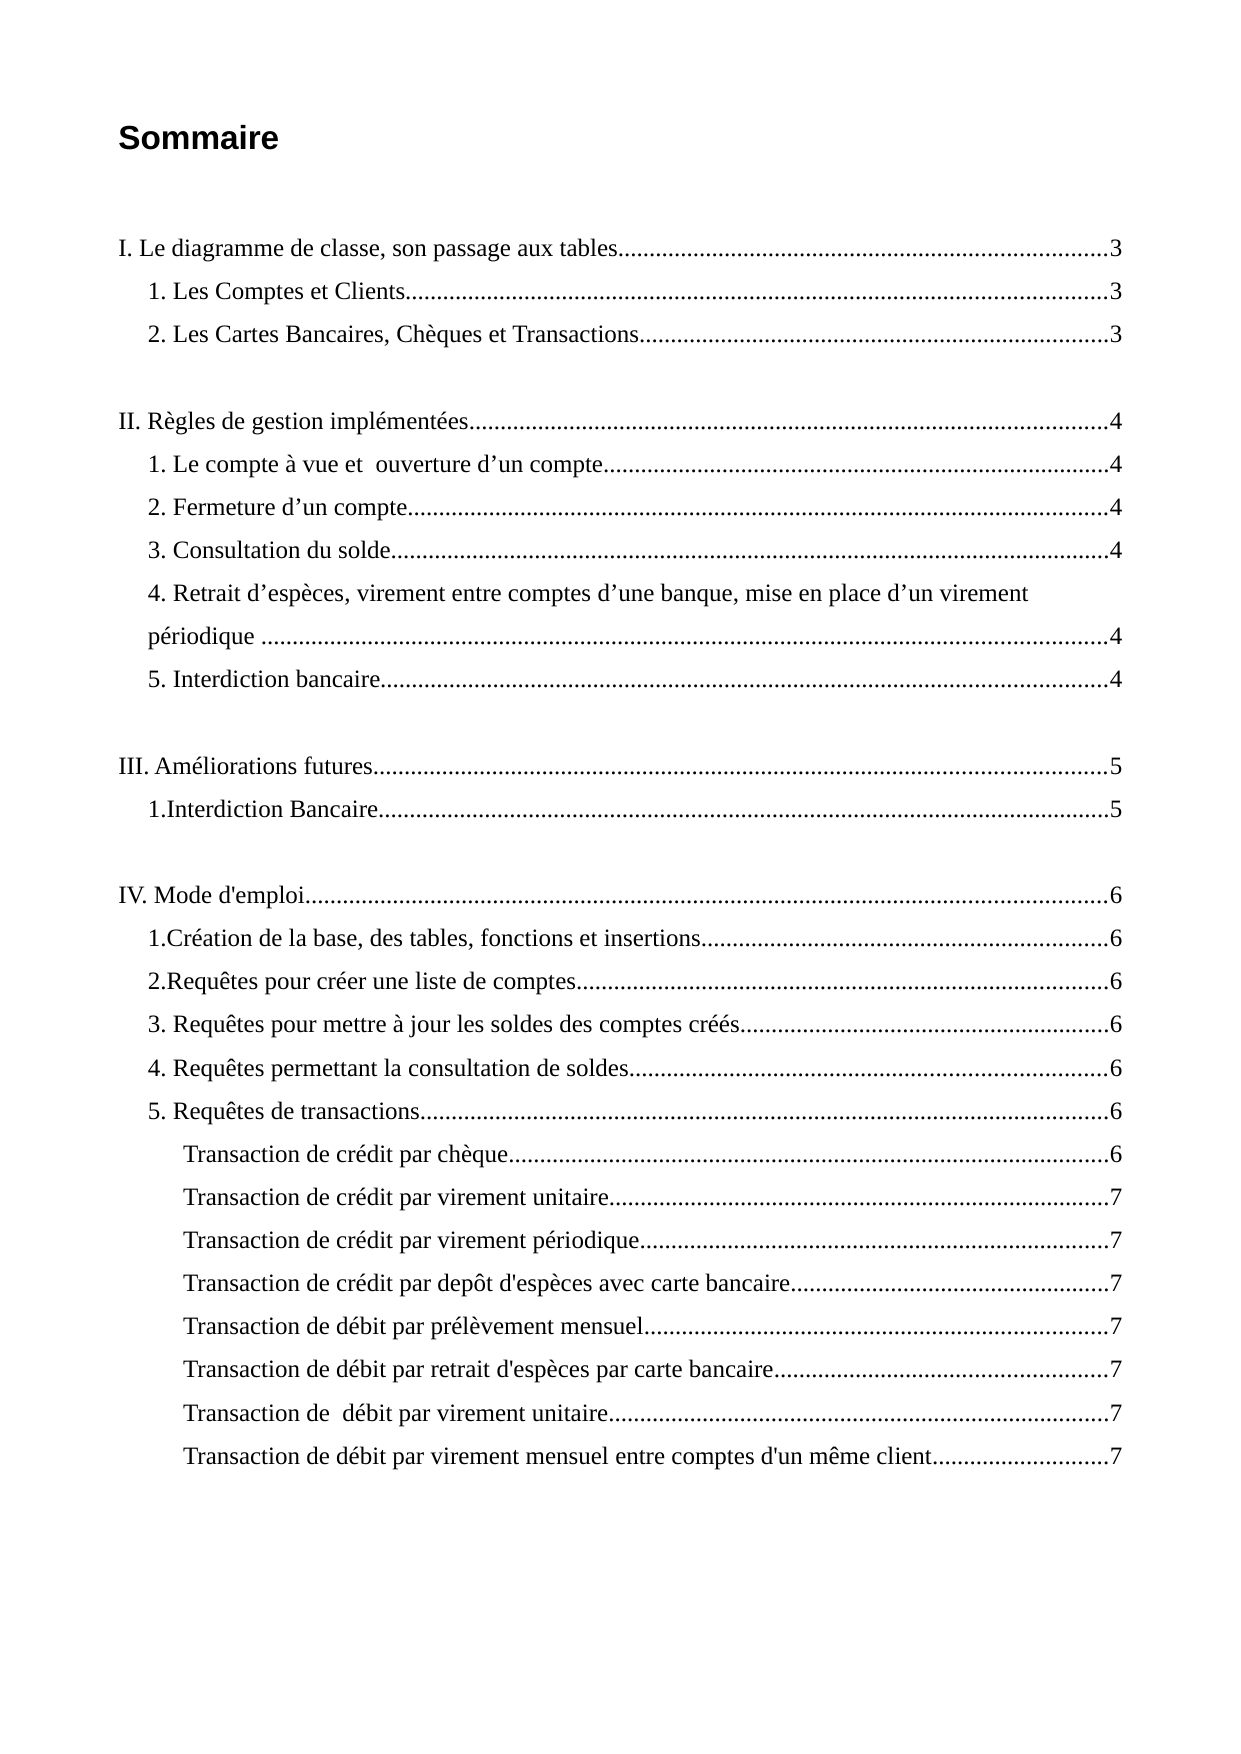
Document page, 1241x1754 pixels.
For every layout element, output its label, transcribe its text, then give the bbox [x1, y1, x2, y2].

subtitle Sommaire [118, 118, 1122, 157]
text 4. Requêtes permettant la consultation de soldes 6 [148, 1053, 1122, 1081]
text 3. Consultation du solde 4 [148, 535, 1122, 564]
text 5. Interdiction bancaire 4 [148, 664, 1122, 693]
text Transaction de crédit par depôt d'espèces avec carte bancaire 7 [177, 1268, 1122, 1297]
text Transaction de débit par prélèvement mensuel 7 [177, 1311, 1122, 1340]
text 1.Création de la base, des tables, fonctions et insertions 6 [148, 923, 1122, 952]
text 3. Requêtes pour mettre à jour les soldes des comptes créés 6 [148, 1009, 1122, 1038]
text Transaction de débit par virement mensuel entre comptes d'un même client 7 [177, 1441, 1122, 1469]
text Transaction de crédit par chèque 6 [177, 1139, 1122, 1168]
text IV. Mode d'emploi 6 [118, 880, 1122, 909]
text 1. Le compte à vue et ouverture d’un compte 4 [148, 449, 1122, 478]
text III. Améliorations futures 5 [118, 751, 1122, 779]
text 4. Retrait d’espèces, virement entre comptes d’une banque, mise en place d’un virement périodique 4 [148, 578, 1122, 650]
text II. Règles de gestion implémentées 4 [118, 406, 1122, 434]
text Transaction de débit par retrait d'espèces par carte bancaire 7 [177, 1354, 1122, 1383]
text 2. Fermeture d’un compte 4 [148, 492, 1122, 521]
text 1.Interdiction Bancaire 5 [148, 794, 1122, 823]
text 5. Requêtes de transactions 6 [148, 1096, 1122, 1124]
text I. Le diagramme de classe, son passage aux tables 3 [118, 233, 1122, 262]
text Transaction de crédit par virement périodique 7 [177, 1225, 1122, 1254]
text Transaction de débit par virement unitaire 7 [177, 1398, 1122, 1426]
text Transaction de crédit par virement unitaire 7 [177, 1182, 1122, 1211]
text 2.Requêtes pour créer une liste de comptes 6 [148, 966, 1122, 995]
text 2. Les Cartes Bancaires, Chèques et Transactions 3 [148, 319, 1122, 348]
text 1. Les Comptes et Clients 3 [148, 276, 1122, 305]
